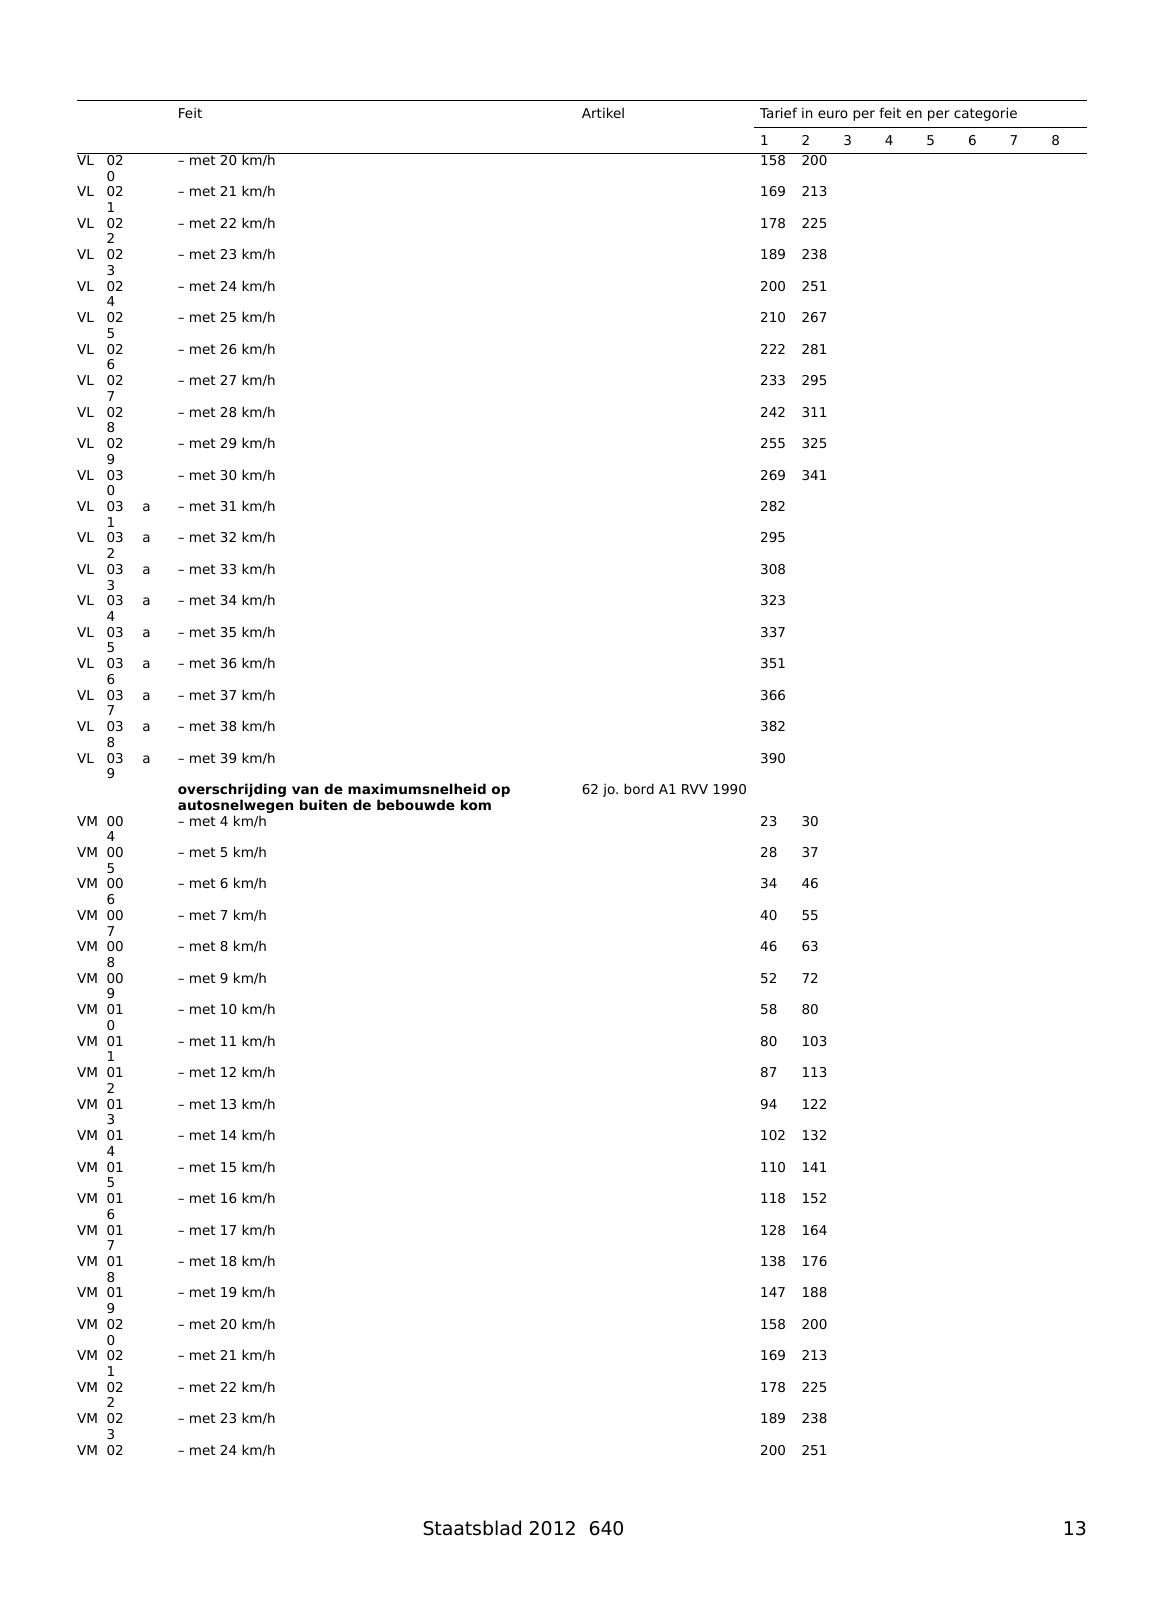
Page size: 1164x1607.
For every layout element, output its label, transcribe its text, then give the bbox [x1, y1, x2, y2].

table_cell 032 [101, 530, 136, 562]
table_cell [837, 373, 879, 404]
table_cell [879, 688, 920, 719]
table_cell [1004, 1380, 1045, 1411]
table_cell 281 [796, 341, 837, 373]
table_cell VL [77, 154, 101, 184]
table_cell 005 [101, 845, 136, 876]
table_cell [136, 1380, 172, 1411]
table_cell [576, 1285, 754, 1317]
table_cell 55 [796, 908, 837, 939]
table_cell [136, 1285, 172, 1317]
table_cell [837, 719, 879, 750]
table_cell [1045, 1096, 1087, 1128]
table_cell [920, 1380, 962, 1411]
table_cell [1045, 1348, 1087, 1379]
table_cell 80 [754, 1034, 796, 1065]
table_cell 018 [101, 1254, 136, 1285]
table_cell [576, 1380, 754, 1411]
table_cell [920, 184, 962, 216]
table_cell [962, 1254, 1003, 1285]
table_cell [1045, 1065, 1087, 1096]
table_cell [962, 1348, 1003, 1379]
table_cell [1045, 184, 1087, 216]
table_cell [576, 1128, 754, 1159]
table_cell [920, 908, 962, 939]
table_cell 7 [1004, 128, 1045, 153]
table_cell [920, 310, 962, 341]
table_cell [576, 719, 754, 750]
table_cell [1045, 467, 1087, 499]
table_cell [576, 750, 754, 782]
table_cell 63 [796, 939, 837, 971]
table_cell 282 [754, 499, 796, 530]
table_cell 200 [796, 154, 837, 184]
table_cell 325 [796, 436, 837, 467]
table_cell 009 [101, 971, 136, 1002]
table_cell [962, 593, 1003, 624]
table_cell [101, 782, 136, 813]
table_cell [1004, 688, 1045, 719]
table_cell [879, 1065, 920, 1096]
table_cell – met 11 km/h [172, 1034, 576, 1065]
table_cell [879, 719, 920, 750]
table_cell 021 [101, 1348, 136, 1379]
table_cell [1004, 1159, 1045, 1191]
table_cell VM [77, 1159, 101, 1191]
table_cell [962, 499, 1003, 530]
table_cell [837, 656, 879, 687]
table_cell [879, 436, 920, 467]
table_cell – met 22 km/h [172, 1380, 576, 1411]
table_cell [136, 1348, 172, 1379]
table_cell VM [77, 971, 101, 1002]
table_cell 152 [796, 1191, 837, 1222]
table_cell – met 6 km/h [172, 876, 576, 908]
table_cell [1045, 154, 1087, 184]
table_cell [962, 625, 1003, 656]
table_cell [1045, 939, 1087, 971]
table_cell [576, 813, 754, 845]
table_cell VL [77, 562, 101, 593]
table_cell [962, 436, 1003, 467]
table_cell [136, 782, 172, 813]
table_cell [920, 1285, 962, 1317]
table_cell [879, 1002, 920, 1033]
table_cell [962, 310, 1003, 341]
table_cell [796, 719, 837, 750]
table_cell – met 35 km/h [172, 625, 576, 656]
table_cell – met 13 km/h [172, 1096, 576, 1128]
table_cell [1045, 216, 1087, 247]
table_cell [1004, 1443, 1045, 1458]
table_cell – met 5 km/h [172, 845, 576, 876]
table_cell [962, 562, 1003, 593]
table_cell 019 [101, 1285, 136, 1317]
table_cell 40 [754, 908, 796, 939]
table_cell [962, 1191, 1003, 1222]
table_cell [136, 373, 172, 404]
table_cell – met 36 km/h [172, 656, 576, 687]
table_header [136, 101, 172, 127]
table_cell [136, 1159, 172, 1191]
table_cell [1045, 1443, 1087, 1458]
table_cell [1045, 1002, 1087, 1033]
table_cell [837, 436, 879, 467]
table_cell 013 [101, 1096, 136, 1128]
table_cell [962, 908, 1003, 939]
table_cell [879, 625, 920, 656]
table_cell VL [77, 750, 101, 782]
table_cell [796, 499, 837, 530]
table_cell [136, 939, 172, 971]
table_cell [962, 404, 1003, 436]
table_cell VM [77, 1380, 101, 1411]
table_cell a [136, 719, 172, 750]
table_cell [1045, 373, 1087, 404]
table_cell [576, 562, 754, 593]
table_cell [837, 1034, 879, 1065]
table_cell 251 [796, 1443, 837, 1458]
table_cell [837, 1411, 879, 1442]
table_cell [920, 1159, 962, 1191]
table_cell 238 [796, 247, 837, 278]
table_cell [1045, 688, 1087, 719]
table_cell [962, 845, 1003, 876]
table_cell 022 [101, 216, 136, 247]
table_cell 138 [754, 1254, 796, 1285]
table_cell [136, 341, 172, 373]
table_cell [576, 1348, 754, 1379]
table_cell [879, 216, 920, 247]
table_cell [879, 593, 920, 624]
table_cell [1045, 310, 1087, 341]
table_cell [1004, 154, 1045, 184]
table_cell [796, 688, 837, 719]
table_cell a [136, 688, 172, 719]
table_cell [920, 404, 962, 436]
table_cell [879, 1254, 920, 1285]
table_cell [136, 1443, 172, 1458]
table_cell [1004, 625, 1045, 656]
table_cell [576, 1191, 754, 1222]
table_cell [576, 845, 754, 876]
table_cell – met 38 km/h [172, 719, 576, 750]
table_cell 110 [754, 1159, 796, 1191]
table_cell VM [77, 908, 101, 939]
table_cell [1004, 341, 1045, 373]
table_cell [77, 127, 101, 153]
table_cell [576, 247, 754, 278]
table_cell – met 20 km/h [172, 154, 576, 184]
table_cell 158 [754, 154, 796, 184]
table_cell VM [77, 1443, 101, 1458]
table_cell [1045, 279, 1087, 310]
table_header [101, 101, 136, 127]
table_cell – met 23 km/h [172, 247, 576, 278]
table_cell [879, 750, 920, 782]
table_cell [136, 1317, 172, 1348]
table_cell [1004, 1128, 1045, 1159]
table_cell – met 24 km/h [172, 279, 576, 310]
table_cell [837, 530, 879, 562]
table_cell [1045, 1159, 1087, 1191]
table_cell [962, 656, 1003, 687]
table_cell [920, 1128, 962, 1159]
table_cell overschrijding van de maximumsnelheid op autosnelwegen buiten de bebouwde kom [172, 782, 576, 813]
table_cell VM [77, 1191, 101, 1222]
table_cell [879, 1443, 920, 1458]
table_cell VL [77, 593, 101, 624]
table_cell [796, 562, 837, 593]
table_cell [920, 1002, 962, 1033]
table_cell [837, 1159, 879, 1191]
table_cell VM [77, 939, 101, 971]
table_cell [136, 1065, 172, 1096]
table_cell [136, 971, 172, 1002]
table_cell [1045, 971, 1087, 1002]
table_cell [962, 1285, 1003, 1317]
table_cell [1004, 499, 1045, 530]
table_cell [879, 154, 920, 184]
table_cell 021 [101, 184, 136, 216]
table_cell – met 37 km/h [172, 688, 576, 719]
table_cell 34 [754, 876, 796, 908]
table_cell VM [77, 1254, 101, 1285]
table_cell [920, 1065, 962, 1096]
table_cell [962, 247, 1003, 278]
table_cell VL [77, 436, 101, 467]
table_cell VM [77, 1002, 101, 1033]
table_cell – met 21 km/h [172, 184, 576, 216]
table_cell – met 33 km/h [172, 562, 576, 593]
table_cell [136, 279, 172, 310]
table_cell VM [77, 1348, 101, 1379]
table_cell VM [77, 876, 101, 908]
table_cell [576, 1411, 754, 1442]
table_cell [962, 1411, 1003, 1442]
table_cell 52 [754, 971, 796, 1002]
table_cell 029 [101, 436, 136, 467]
table_cell [101, 127, 136, 153]
table_cell 169 [754, 184, 796, 216]
table_cell [754, 782, 796, 813]
table_cell [879, 1191, 920, 1222]
table_cell VL [77, 625, 101, 656]
table_cell [920, 688, 962, 719]
table_cell 004 [101, 813, 136, 845]
table_cell – met 15 km/h [172, 1159, 576, 1191]
table_header Tarief in euro per feit en per categorie [754, 101, 1087, 127]
table_cell 189 [754, 247, 796, 278]
table_cell 037 [101, 688, 136, 719]
table_cell [920, 1317, 962, 1348]
table_cell 4 [879, 128, 920, 153]
table_cell [172, 127, 576, 153]
table_cell VM [77, 1128, 101, 1159]
table_cell 012 [101, 1065, 136, 1096]
table_cell [879, 1285, 920, 1317]
table_cell [576, 436, 754, 467]
table_cell [879, 1222, 920, 1254]
table_cell [879, 971, 920, 1002]
table_cell 122 [796, 1096, 837, 1128]
table_cell [1045, 656, 1087, 687]
table_cell [1045, 1411, 1087, 1442]
table_cell 188 [796, 1285, 837, 1317]
table_cell – met 31 km/h [172, 499, 576, 530]
table_cell [576, 154, 754, 184]
table_cell a [136, 499, 172, 530]
table_cell VM [77, 1065, 101, 1096]
table_cell [1045, 813, 1087, 845]
table_cell [920, 813, 962, 845]
table_cell – met 23 km/h [172, 1411, 576, 1442]
table_cell VM [77, 1034, 101, 1065]
table_cell [962, 813, 1003, 845]
table_cell [1045, 404, 1087, 436]
table_cell [136, 845, 172, 876]
table_cell [920, 373, 962, 404]
table_cell – met 18 km/h [172, 1254, 576, 1285]
table_cell [576, 656, 754, 687]
table_cell 366 [754, 688, 796, 719]
table_cell [879, 876, 920, 908]
table_cell 103 [796, 1034, 837, 1065]
table_cell 295 [796, 373, 837, 404]
table_cell [1004, 1065, 1045, 1096]
table_cell VL [77, 373, 101, 404]
table_cell [576, 467, 754, 499]
table_cell [879, 813, 920, 845]
table_cell [1045, 1128, 1087, 1159]
table_cell – met 27 km/h [172, 373, 576, 404]
table_cell 213 [796, 184, 837, 216]
table_cell [962, 467, 1003, 499]
table_cell 028 [101, 404, 136, 436]
table_cell [1004, 1254, 1045, 1285]
table_cell 189 [754, 1411, 796, 1442]
table_cell VL [77, 688, 101, 719]
table_cell [879, 341, 920, 373]
table_cell [962, 1159, 1003, 1191]
table_cell [920, 845, 962, 876]
table_cell [1004, 216, 1045, 247]
table_cell 030 [101, 467, 136, 499]
table_cell [879, 467, 920, 499]
table_cell 102 [754, 1128, 796, 1159]
table_cell 164 [796, 1222, 837, 1254]
table_cell [576, 1034, 754, 1065]
table_cell [1004, 1222, 1045, 1254]
table_cell 269 [754, 467, 796, 499]
table_cell [837, 971, 879, 1002]
table_cell [837, 1285, 879, 1317]
table_cell [920, 1096, 962, 1128]
table_cell [920, 939, 962, 971]
table_cell [1045, 1317, 1087, 1348]
table_cell [879, 1096, 920, 1128]
table_cell [1045, 436, 1087, 467]
table_cell [879, 279, 920, 310]
table_cell [962, 1128, 1003, 1159]
table_cell [1004, 1411, 1045, 1442]
table_cell [920, 750, 962, 782]
table_cell [1045, 499, 1087, 530]
table_cell [1045, 782, 1087, 813]
table_cell [879, 782, 920, 813]
table_cell 233 [754, 373, 796, 404]
table_cell 23 [754, 813, 796, 845]
table_cell [962, 1317, 1003, 1348]
table_cell 341 [796, 467, 837, 499]
table_cell VM [77, 845, 101, 876]
table_cell – met 29 km/h [172, 436, 576, 467]
table_cell [920, 593, 962, 624]
table_cell [576, 1317, 754, 1348]
table_cell 010 [101, 1002, 136, 1033]
table_cell [136, 1034, 172, 1065]
table_cell 008 [101, 939, 136, 971]
table_cell [136, 876, 172, 908]
table_cell [1004, 1096, 1045, 1128]
table_cell [879, 499, 920, 530]
table_cell – met 16 km/h [172, 1191, 576, 1222]
table_cell – met 24 km/h [172, 1443, 576, 1458]
table_cell 5 [920, 128, 962, 153]
table_cell [962, 154, 1003, 184]
table_cell [1004, 813, 1045, 845]
table_header Artikel [576, 101, 754, 127]
table_cell [576, 1065, 754, 1096]
table_cell VL [77, 310, 101, 341]
table_cell – met 12 km/h [172, 1065, 576, 1096]
table_cell [879, 1159, 920, 1191]
table_cell [879, 1380, 920, 1411]
table_cell [962, 373, 1003, 404]
table_cell 28 [754, 845, 796, 876]
table_cell [962, 216, 1003, 247]
table_cell 311 [796, 404, 837, 436]
table_cell [837, 184, 879, 216]
table_cell [136, 1411, 172, 1442]
table_cell 308 [754, 562, 796, 593]
table_cell [1004, 1285, 1045, 1317]
table_cell [837, 1191, 879, 1222]
table_cell 025 [101, 310, 136, 341]
table_cell 038 [101, 719, 136, 750]
table_cell [796, 625, 837, 656]
table_cell 031 [101, 499, 136, 530]
table_cell [1004, 404, 1045, 436]
table_cell 036 [101, 656, 136, 687]
table_cell VL [77, 467, 101, 499]
table_cell – met 7 km/h [172, 908, 576, 939]
table_cell [1004, 939, 1045, 971]
table_cell – met 8 km/h [172, 939, 576, 971]
table_cell [879, 562, 920, 593]
table_cell [1004, 310, 1045, 341]
table_cell – met 26 km/h [172, 341, 576, 373]
table_cell a [136, 625, 172, 656]
table_cell [576, 1159, 754, 1191]
table_cell [879, 247, 920, 278]
table_cell 225 [796, 1380, 837, 1411]
table_cell 020 [101, 154, 136, 184]
table_cell – met 30 km/h [172, 467, 576, 499]
table_cell 006 [101, 876, 136, 908]
table_cell [920, 499, 962, 530]
table_cell [920, 216, 962, 247]
table_cell 178 [754, 216, 796, 247]
table_cell [1004, 373, 1045, 404]
table_cell [837, 845, 879, 876]
table_cell [920, 1411, 962, 1442]
table_cell [1045, 1191, 1087, 1222]
table_cell [1004, 184, 1045, 216]
table_cell 141 [796, 1159, 837, 1191]
table_cell 267 [796, 310, 837, 341]
table_cell VL [77, 216, 101, 247]
table_cell [920, 782, 962, 813]
table_cell – met 34 km/h [172, 593, 576, 624]
table_cell [920, 530, 962, 562]
table_cell VM [77, 1411, 101, 1442]
table_cell – met 17 km/h [172, 1222, 576, 1254]
table_cell 238 [796, 1411, 837, 1442]
table_cell [1004, 530, 1045, 562]
table_cell [1004, 656, 1045, 687]
table_cell [837, 499, 879, 530]
table_cell [962, 1222, 1003, 1254]
table_cell 251 [796, 279, 837, 310]
table_cell [576, 499, 754, 530]
table_cell 017 [101, 1222, 136, 1254]
table_cell [837, 154, 879, 184]
table_cell [837, 625, 879, 656]
table_cell [136, 1222, 172, 1254]
table_cell [879, 1411, 920, 1442]
table_cell [1045, 750, 1087, 782]
table_cell [1004, 1191, 1045, 1222]
table_cell [879, 373, 920, 404]
table_cell 222 [754, 341, 796, 373]
table_cell [962, 1034, 1003, 1065]
table_cell [879, 404, 920, 436]
table_cell [136, 404, 172, 436]
table_cell 011 [101, 1034, 136, 1065]
table_cell 58 [754, 1002, 796, 1033]
table_cell [1045, 908, 1087, 939]
table_cell VM [77, 1222, 101, 1254]
table_cell a [136, 750, 172, 782]
table_cell – met 10 km/h [172, 1002, 576, 1033]
table_cell 1 [754, 128, 796, 153]
table_cell VL [77, 719, 101, 750]
table_cell 46 [796, 876, 837, 908]
table_cell [576, 688, 754, 719]
table_cell [136, 1254, 172, 1285]
table_cell [920, 1348, 962, 1379]
table_cell [796, 750, 837, 782]
table_cell [837, 467, 879, 499]
table_cell 295 [754, 530, 796, 562]
table_cell [576, 216, 754, 247]
table_cell [962, 1380, 1003, 1411]
table_cell [136, 310, 172, 341]
table_cell [576, 310, 754, 341]
table_cell [136, 216, 172, 247]
table_cell [576, 1096, 754, 1128]
table_cell 255 [754, 436, 796, 467]
table_cell [77, 782, 101, 813]
table_cell [920, 341, 962, 373]
table_cell [796, 656, 837, 687]
table_cell 37 [796, 845, 837, 876]
table_cell 225 [796, 216, 837, 247]
table_cell [136, 436, 172, 467]
table_cell [837, 310, 879, 341]
table_cell [879, 1317, 920, 1348]
table_cell 382 [754, 719, 796, 750]
table_cell [576, 404, 754, 436]
table_cell [576, 939, 754, 971]
table_cell [1004, 436, 1045, 467]
table_cell [1045, 1222, 1087, 1254]
table_cell – met 20 km/h [172, 1317, 576, 1348]
table_cell [879, 656, 920, 687]
table_cell [1004, 562, 1045, 593]
table_cell – met 19 km/h [172, 1285, 576, 1317]
table_cell [962, 719, 1003, 750]
table_cell [962, 279, 1003, 310]
table_cell 46 [754, 939, 796, 971]
table_cell [576, 1443, 754, 1458]
table_cell 337 [754, 625, 796, 656]
table_cell [136, 1002, 172, 1033]
table_cell [1045, 876, 1087, 908]
table_cell [136, 127, 172, 153]
table_cell VL [77, 404, 101, 436]
table_cell 200 [754, 1443, 796, 1458]
table_header [77, 101, 101, 127]
table_cell a [136, 530, 172, 562]
table_cell [136, 908, 172, 939]
table_cell [962, 939, 1003, 971]
table_cell [962, 750, 1003, 782]
table_cell [837, 562, 879, 593]
table_cell [837, 876, 879, 908]
table_cell [879, 908, 920, 939]
table_cell [837, 1443, 879, 1458]
table_cell [837, 1065, 879, 1096]
table_cell [1004, 876, 1045, 908]
table_cell 027 [101, 373, 136, 404]
table_cell [837, 750, 879, 782]
table_cell 72 [796, 971, 837, 1002]
table_cell 026 [101, 341, 136, 373]
table_cell 87 [754, 1065, 796, 1096]
table_cell [136, 467, 172, 499]
table_cell 147 [754, 1285, 796, 1317]
table_cell 015 [101, 1159, 136, 1191]
table_cell [920, 562, 962, 593]
table_cell 62 jo. bord A1 RVV 1990 [576, 782, 754, 813]
table_cell [879, 184, 920, 216]
table_cell [837, 216, 879, 247]
table_cell [1004, 719, 1045, 750]
table_cell VM [77, 1285, 101, 1317]
table_cell 007 [101, 908, 136, 939]
table_cell 118 [754, 1191, 796, 1222]
table_cell VL [77, 499, 101, 530]
table_cell a [136, 656, 172, 687]
table_cell [879, 530, 920, 562]
table_cell [920, 719, 962, 750]
table_cell [1045, 341, 1087, 373]
table_cell [962, 876, 1003, 908]
table_cell 02 [101, 1443, 136, 1458]
table_cell [879, 939, 920, 971]
table_cell [837, 813, 879, 845]
table_cell 390 [754, 750, 796, 782]
table_cell – met 22 km/h [172, 216, 576, 247]
table_cell – met 25 km/h [172, 310, 576, 341]
table_cell 351 [754, 656, 796, 687]
table_cell [920, 279, 962, 310]
table_cell [962, 782, 1003, 813]
table_cell – met 21 km/h [172, 1348, 576, 1379]
table_cell [576, 1254, 754, 1285]
table_cell [962, 1096, 1003, 1128]
table_cell [962, 1443, 1003, 1458]
table_cell 323 [754, 593, 796, 624]
table_cell 6 [962, 128, 1003, 153]
table_cell [920, 1254, 962, 1285]
table_cell [962, 971, 1003, 1002]
table_cell [1004, 971, 1045, 1002]
table_cell [879, 310, 920, 341]
table_cell [962, 688, 1003, 719]
table_cell 016 [101, 1191, 136, 1222]
table_cell [920, 1034, 962, 1065]
table_cell VL [77, 341, 101, 373]
table_cell [1045, 1034, 1087, 1065]
table_cell [920, 1443, 962, 1458]
table_cell [962, 1002, 1003, 1033]
table_cell VM [77, 813, 101, 845]
table_cell [136, 1191, 172, 1222]
table_cell [136, 184, 172, 216]
table_cell [920, 154, 962, 184]
table_cell [1004, 1317, 1045, 1348]
table_cell [576, 373, 754, 404]
table_cell [837, 688, 879, 719]
table_cell [1045, 1380, 1087, 1411]
table_cell 3 [837, 128, 879, 153]
table_cell – met 39 km/h [172, 750, 576, 782]
table_cell 169 [754, 1348, 796, 1379]
table_cell [837, 279, 879, 310]
table_cell 034 [101, 593, 136, 624]
table_cell VL [77, 530, 101, 562]
table_cell [920, 467, 962, 499]
table_cell 014 [101, 1128, 136, 1159]
table_cell [837, 1002, 879, 1033]
table_cell [576, 341, 754, 373]
table_cell [136, 154, 172, 184]
table_cell 033 [101, 562, 136, 593]
table_cell [837, 341, 879, 373]
table_cell [576, 593, 754, 624]
table_cell [136, 247, 172, 278]
table_cell 213 [796, 1348, 837, 1379]
table_cell [879, 1348, 920, 1379]
table_cell 30 [796, 813, 837, 845]
table_cell [1045, 247, 1087, 278]
table_header Feit [172, 101, 576, 127]
table_cell 2 [796, 128, 837, 153]
table_cell [576, 876, 754, 908]
table_cell [1045, 530, 1087, 562]
table_cell [837, 1380, 879, 1411]
table_cell [1004, 1002, 1045, 1033]
table_cell [576, 1002, 754, 1033]
table_cell [576, 625, 754, 656]
table_cell [962, 341, 1003, 373]
table_cell 128 [754, 1222, 796, 1254]
table_cell VM [77, 1317, 101, 1348]
table_cell [1045, 625, 1087, 656]
table_cell [576, 127, 754, 153]
table_cell [1004, 593, 1045, 624]
table_cell [920, 1222, 962, 1254]
table_cell [576, 279, 754, 310]
table_cell [1004, 750, 1045, 782]
table_cell [920, 247, 962, 278]
table_cell [920, 876, 962, 908]
table_cell [796, 782, 837, 813]
table_cell [1004, 908, 1045, 939]
table_cell 023 [101, 1411, 136, 1442]
table_cell 8 [1045, 128, 1087, 153]
table_cell [576, 908, 754, 939]
table_cell [962, 530, 1003, 562]
table_cell [1045, 593, 1087, 624]
table_cell 158 [754, 1317, 796, 1348]
table_cell 242 [754, 404, 796, 436]
table_cell – met 9 km/h [172, 971, 576, 1002]
table_cell VL [77, 279, 101, 310]
table_cell [576, 184, 754, 216]
table_cell [837, 1317, 879, 1348]
table_cell [962, 1065, 1003, 1096]
table_cell [837, 593, 879, 624]
table_cell [136, 1096, 172, 1128]
table_cell [920, 656, 962, 687]
table_cell [837, 939, 879, 971]
table_cell [576, 971, 754, 1002]
table_cell [920, 625, 962, 656]
table_cell a [136, 593, 172, 624]
table_cell [796, 530, 837, 562]
table_cell [837, 1222, 879, 1254]
table_cell 023 [101, 247, 136, 278]
table_cell [136, 1128, 172, 1159]
table_cell [1004, 1348, 1045, 1379]
table_cell [920, 1191, 962, 1222]
table_cell [1004, 247, 1045, 278]
table_cell [837, 1128, 879, 1159]
table_cell [837, 1254, 879, 1285]
table_cell [1045, 845, 1087, 876]
table_cell 035 [101, 625, 136, 656]
table_cell 178 [754, 1380, 796, 1411]
table_cell [1045, 1285, 1087, 1317]
table_cell 132 [796, 1128, 837, 1159]
table_cell [837, 247, 879, 278]
table_cell – met 32 km/h [172, 530, 576, 562]
table_cell 020 [101, 1317, 136, 1348]
table_cell 200 [754, 279, 796, 310]
table_cell a [136, 562, 172, 593]
table_cell [837, 908, 879, 939]
table_cell 80 [796, 1002, 837, 1033]
table_cell [837, 404, 879, 436]
table_cell [879, 1034, 920, 1065]
table_cell VL [77, 247, 101, 278]
table_cell – met 14 km/h [172, 1128, 576, 1159]
table_cell [1004, 782, 1045, 813]
table_cell 113 [796, 1065, 837, 1096]
table_cell [1004, 1034, 1045, 1065]
table_cell [1045, 719, 1087, 750]
table_cell [796, 593, 837, 624]
table_cell [920, 971, 962, 1002]
table_cell 200 [796, 1317, 837, 1348]
table_cell [879, 1128, 920, 1159]
table_cell VL [77, 184, 101, 216]
table_cell 94 [754, 1096, 796, 1128]
table_cell 024 [101, 279, 136, 310]
table_cell VM [77, 1096, 101, 1128]
table_cell – met 4 km/h [172, 813, 576, 845]
table_cell [920, 436, 962, 467]
table_cell [576, 530, 754, 562]
table_cell VL [77, 656, 101, 687]
table_cell [1004, 467, 1045, 499]
table_cell [1004, 845, 1045, 876]
table_cell 210 [754, 310, 796, 341]
table_cell 022 [101, 1380, 136, 1411]
table_cell [837, 782, 879, 813]
table_cell [576, 1222, 754, 1254]
table_cell [1004, 279, 1045, 310]
table_cell [837, 1096, 879, 1128]
table_cell [879, 845, 920, 876]
table_cell [1045, 562, 1087, 593]
table_cell [136, 813, 172, 845]
table_cell [837, 1348, 879, 1379]
table_cell [1045, 1254, 1087, 1285]
table_cell [962, 184, 1003, 216]
table_cell 176 [796, 1254, 837, 1285]
table_cell – met 28 km/h [172, 404, 576, 436]
table_cell 039 [101, 750, 136, 782]
